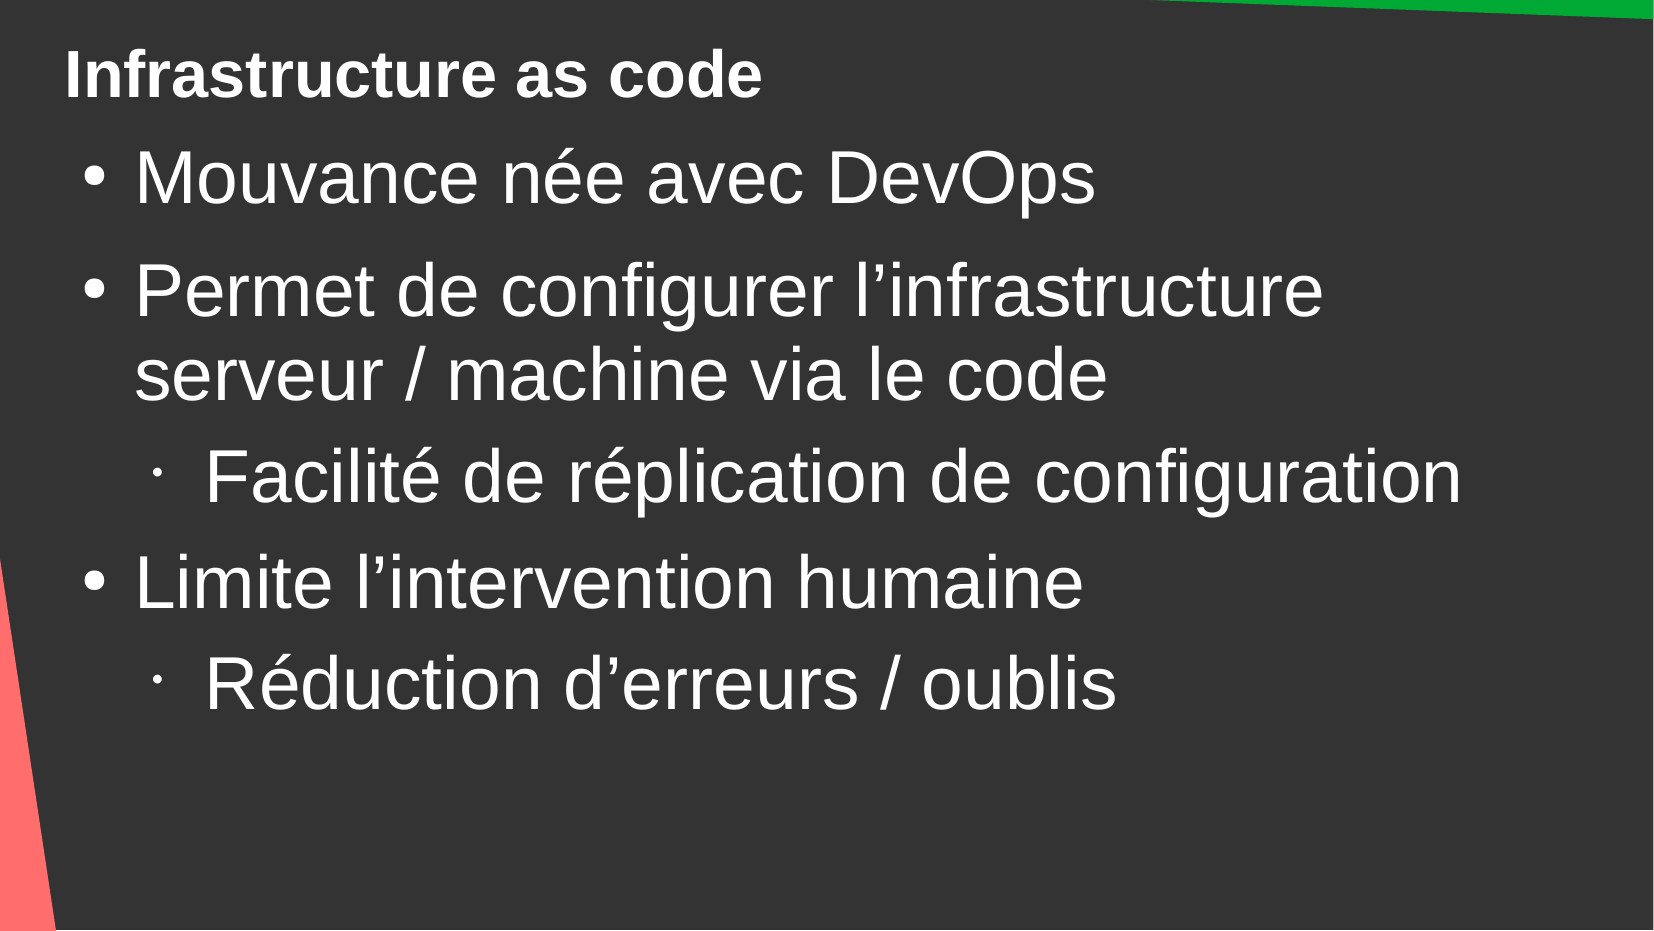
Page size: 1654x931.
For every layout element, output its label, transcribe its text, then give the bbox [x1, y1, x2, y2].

title Infrastructure as code [64, 37, 1388, 115]
text_box [1150, 0, 1654, 20]
text_box [0, 558, 57, 931]
list Mouvance née avec DevOps Permet de configurer l’infrastructure serveur / machine via le code Facilité de réplication de configuration Limite l’intervention humaine Réduction d’erreurs / oublis [63, 135, 1542, 768]
